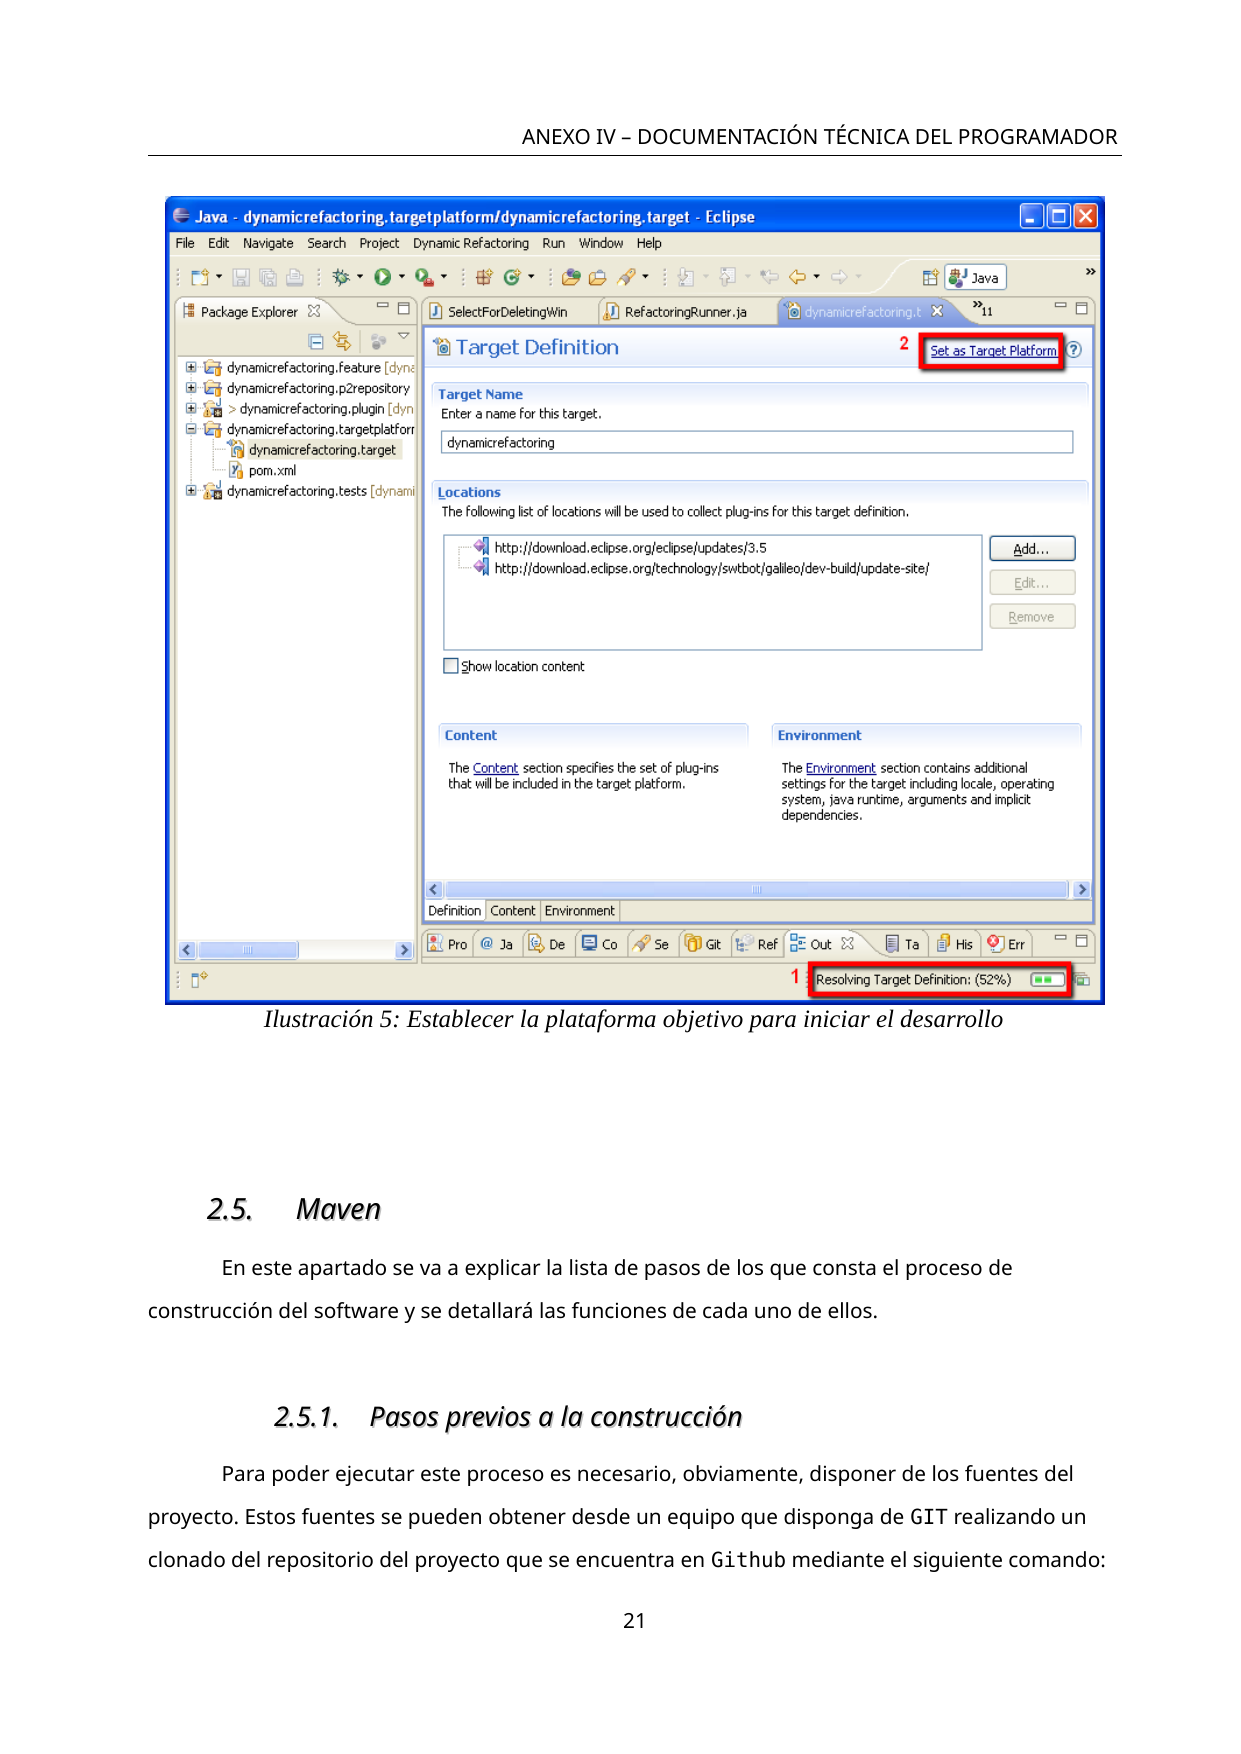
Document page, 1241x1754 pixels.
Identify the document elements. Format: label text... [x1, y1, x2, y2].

subtitle Maven [207, 1189, 1122, 1228]
subtitle Pasos previos a la construcción [339, 1398, 1122, 1434]
picture [165, 196, 1105, 1005]
text Para poder ejecutar este proceso es necesario, obviamente, disponer de los fuentes del proyecto. Estos fuentes se pueden obtener desde un equipo que disponga de GIT realizando un clonado del repositorio del proyecto que se encuentra en Github mediante el siguiente comando: [148, 1459, 1122, 1573]
text En este apartado se va a explicar la lista de pasos de los que consta el proceso de construcción del software y se detallará las funciones de cada uno de ellos. [148, 1253, 1122, 1324]
text Ilustración 5: Establecer la plataforma objetivo para iniciar el desarrollo [165, 1005, 1104, 1033]
